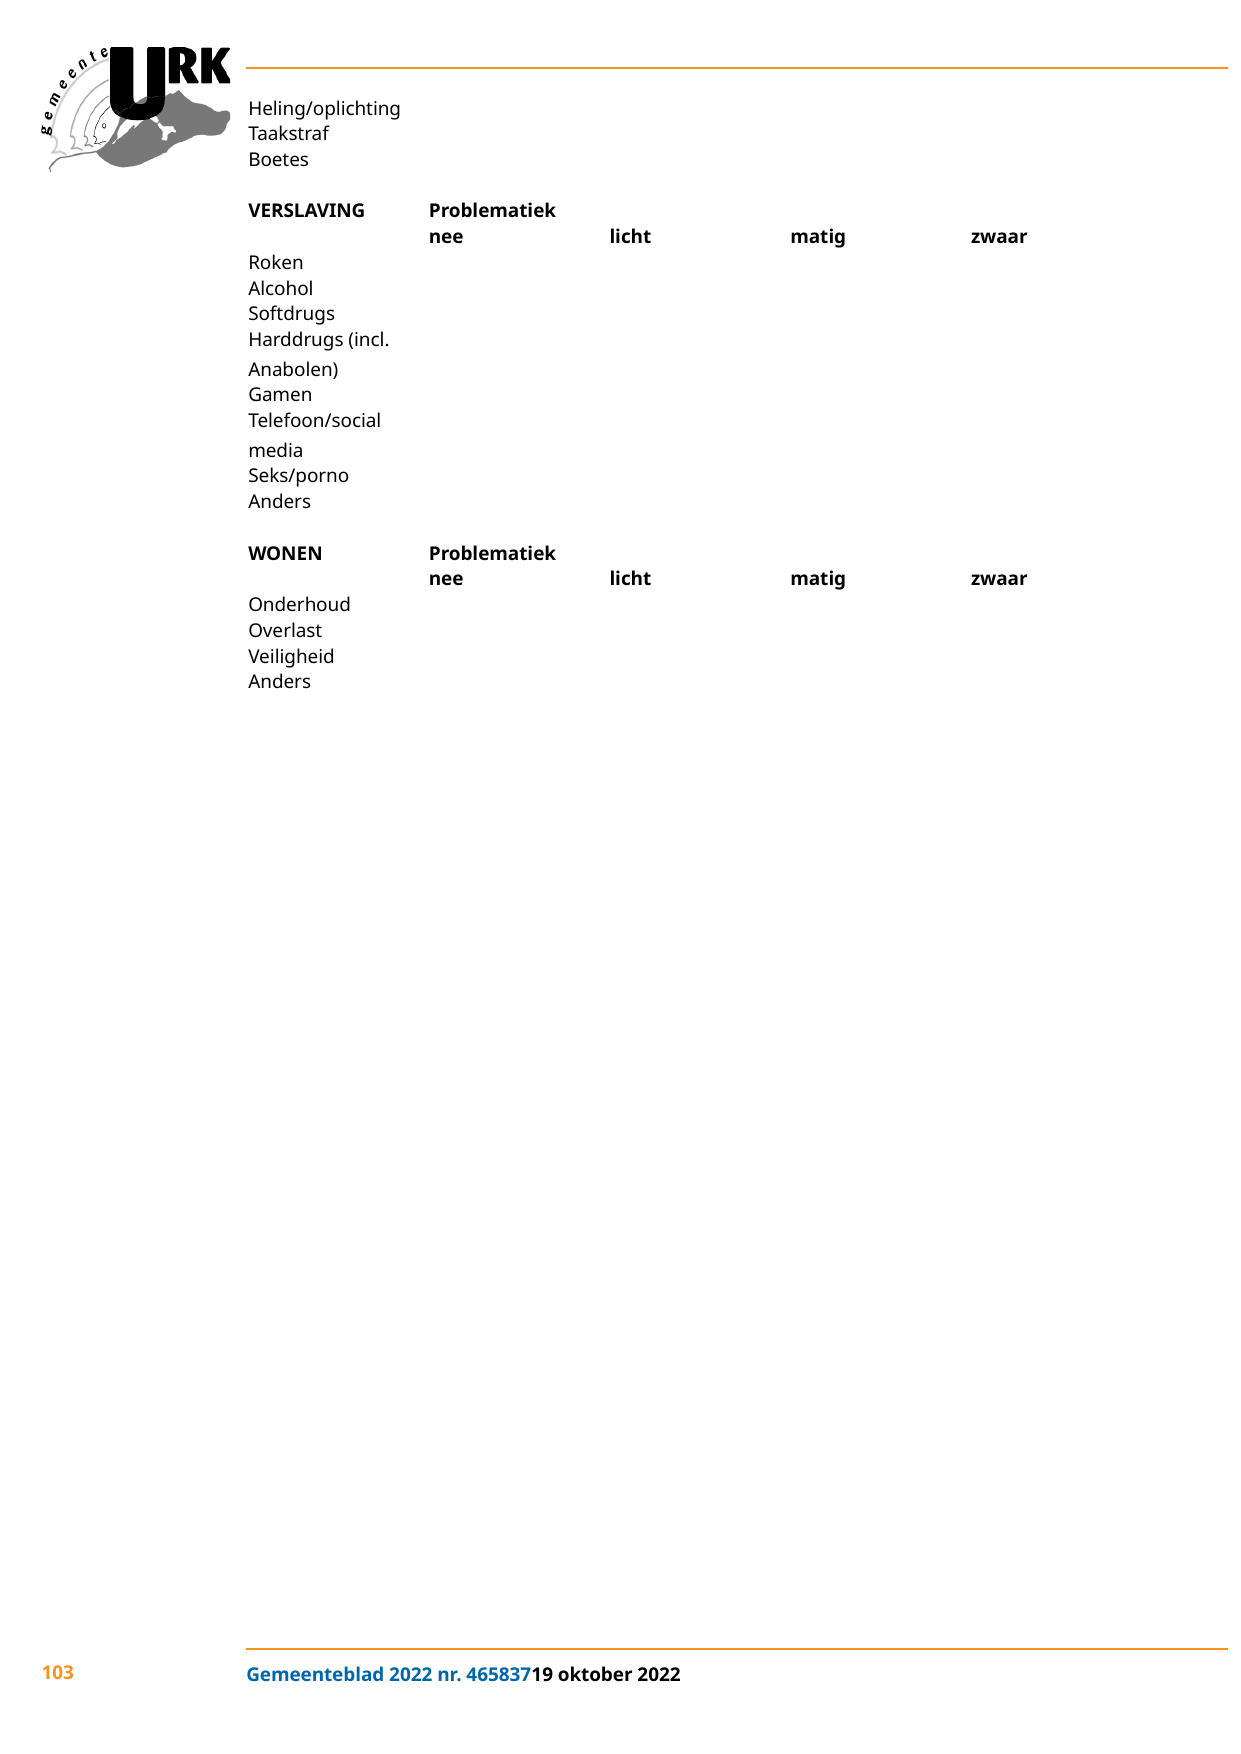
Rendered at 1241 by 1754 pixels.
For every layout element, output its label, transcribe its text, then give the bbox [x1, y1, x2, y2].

table_cell [971, 249, 1152, 275]
table_cell Gamen [248, 382, 429, 407]
table_cell [429, 514, 609, 540]
table_cell [790, 146, 971, 172]
table_cell [971, 514, 1152, 540]
table_cell [790, 408, 971, 463]
table_cell [429, 408, 609, 463]
table_cell [790, 463, 971, 488]
table_cell [609, 382, 790, 407]
table_cell [609, 643, 790, 668]
table_cell [971, 326, 1152, 382]
table_cell Anders [248, 669, 429, 694]
table_cell Veiligheid [248, 643, 429, 668]
table_cell Problematiek [429, 198, 1152, 223]
table_cell licht [609, 566, 790, 591]
table_cell [429, 617, 609, 643]
table_cell [790, 249, 971, 275]
table_cell [609, 463, 790, 488]
table_cell [971, 617, 1152, 643]
table_cell [429, 643, 609, 668]
table_cell [429, 301, 609, 326]
table_cell [971, 463, 1152, 488]
table_cell [429, 121, 609, 146]
table_cell Onderhoud [248, 591, 429, 617]
table_cell [790, 669, 971, 694]
table_cell [429, 669, 609, 694]
table_cell [971, 146, 1152, 172]
table_cell [429, 95, 609, 121]
table_cell [790, 172, 971, 198]
table_cell Problematiek [429, 540, 1152, 566]
table_cell [609, 326, 790, 382]
table_cell Seks/porno [248, 463, 429, 488]
table_cell Harddrugs (incl. Anabolen) [248, 326, 429, 382]
table_cell [971, 275, 1152, 301]
picture [41, 47, 231, 172]
table_cell zwaar [971, 566, 1152, 591]
table_cell [971, 121, 1152, 146]
table_cell [790, 514, 971, 540]
table_cell [609, 591, 790, 617]
table_cell Heling/oplichting [248, 95, 429, 121]
table_cell Telefoon/social media [248, 408, 429, 463]
table_cell Softdrugs [248, 301, 429, 326]
table_cell [609, 669, 790, 694]
table_cell [790, 591, 971, 617]
table_cell VERSLAVING [248, 198, 429, 249]
table_cell [609, 514, 790, 540]
table_cell matig [790, 566, 971, 591]
table_cell matig [790, 224, 971, 249]
table_cell [429, 326, 609, 382]
table_cell nee [429, 224, 609, 249]
table_cell [609, 489, 790, 514]
table_cell [429, 463, 609, 488]
table_cell [248, 514, 429, 540]
table_cell [609, 146, 790, 172]
table_cell [971, 95, 1152, 121]
table_cell [429, 146, 609, 172]
table_cell [971, 489, 1152, 514]
table_cell [971, 591, 1152, 617]
table_cell licht [609, 224, 790, 249]
table_cell [971, 172, 1152, 198]
table_cell WONEN [248, 540, 429, 591]
table_cell [790, 382, 971, 407]
table_cell [609, 301, 790, 326]
table_cell [790, 121, 971, 146]
table_cell Anders [248, 489, 429, 514]
table_cell Roken [248, 249, 429, 275]
table_cell [609, 249, 790, 275]
table_cell [609, 172, 790, 198]
table_cell [971, 382, 1152, 407]
table_cell [609, 617, 790, 643]
table_cell [429, 249, 609, 275]
table_cell [609, 121, 790, 146]
table_cell [971, 408, 1152, 463]
table_cell nee [429, 566, 609, 591]
table_cell Taakstraf [248, 121, 429, 146]
table_cell Boetes [248, 146, 429, 172]
table_cell [971, 643, 1152, 668]
table_cell [429, 172, 609, 198]
table_cell [609, 408, 790, 463]
table_cell Overlast [248, 617, 429, 643]
table_cell Alcohol [248, 275, 429, 301]
table_cell [971, 301, 1152, 326]
table_cell [429, 275, 609, 301]
table_cell [429, 382, 609, 407]
table_cell [609, 275, 790, 301]
table_cell [971, 669, 1152, 694]
table_cell [790, 301, 971, 326]
table_cell [248, 172, 429, 198]
table_cell [609, 95, 790, 121]
table_cell [790, 643, 971, 668]
table_cell zwaar [971, 224, 1152, 249]
table_cell [429, 591, 609, 617]
table_cell [429, 489, 609, 514]
table_cell [790, 275, 971, 301]
table_cell [790, 95, 971, 121]
table_cell [790, 326, 971, 382]
table_cell [790, 489, 971, 514]
table_cell [790, 617, 971, 643]
